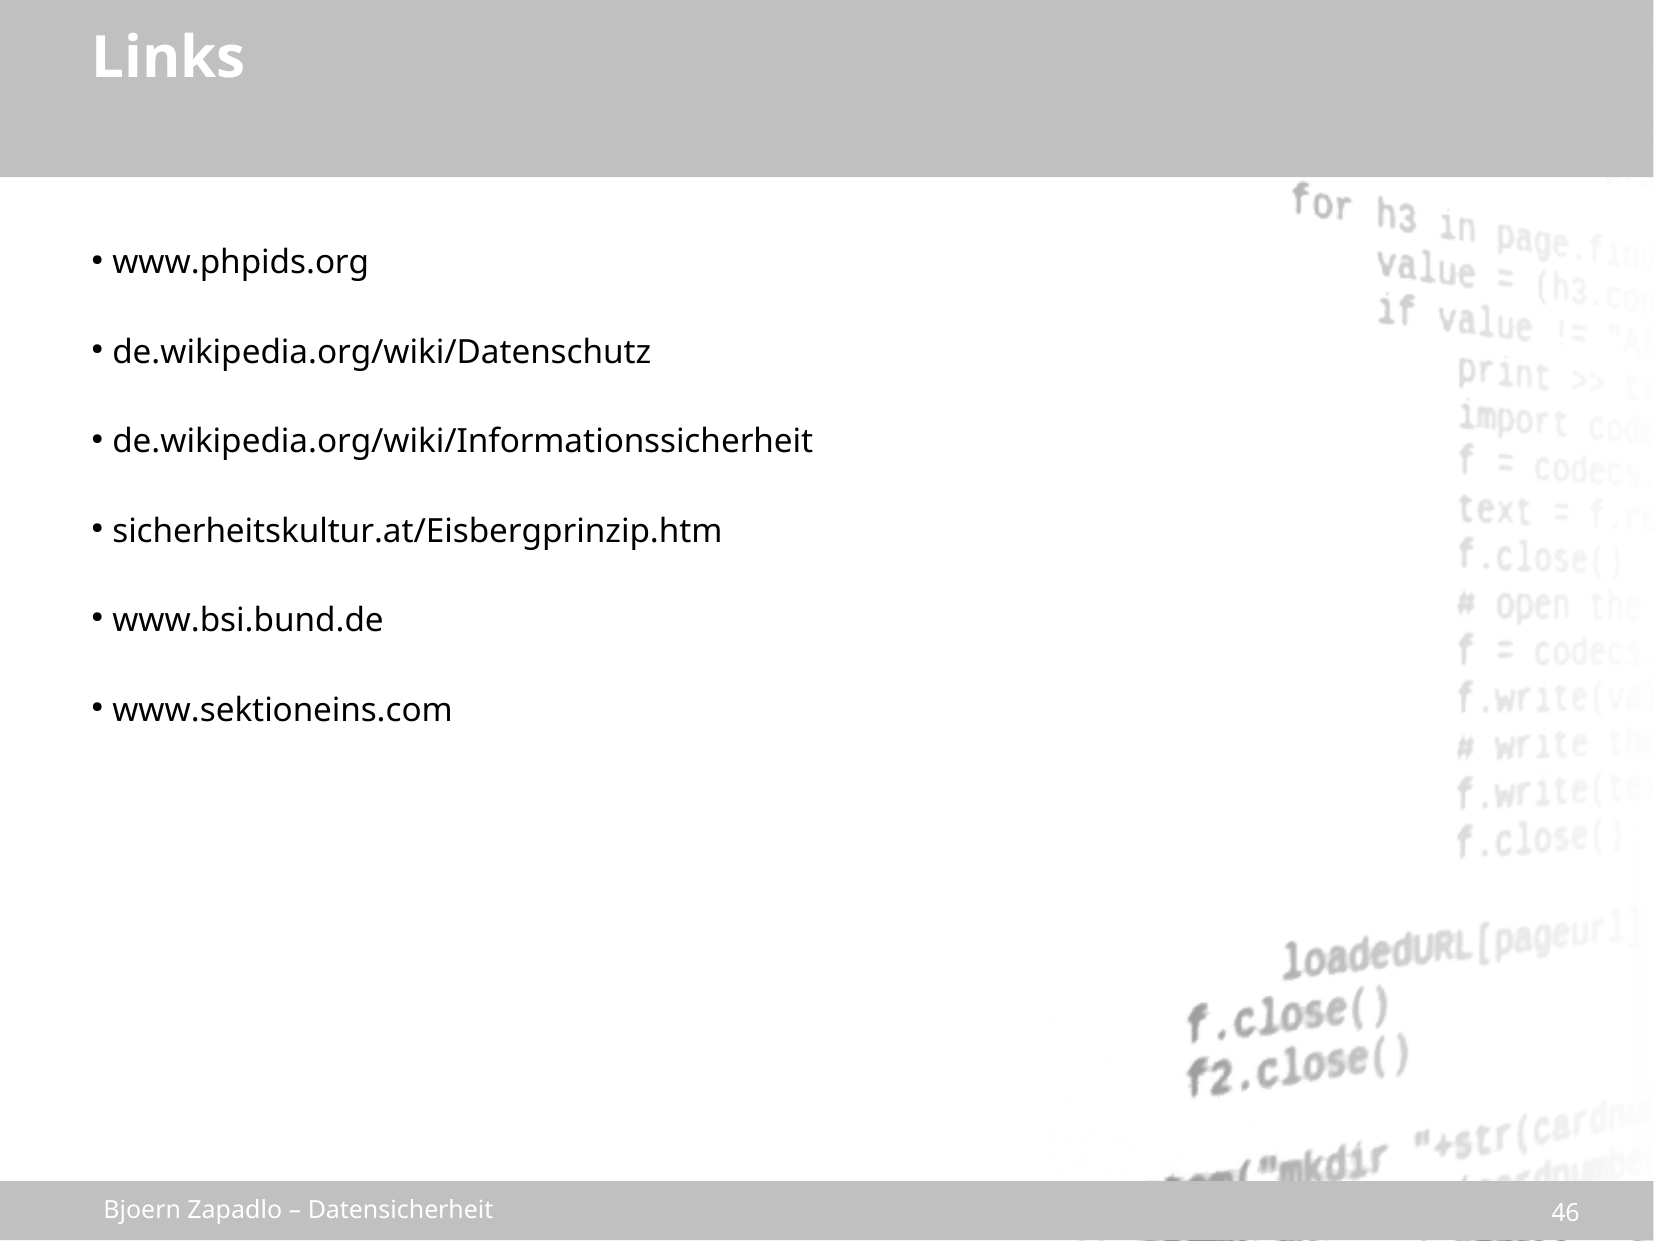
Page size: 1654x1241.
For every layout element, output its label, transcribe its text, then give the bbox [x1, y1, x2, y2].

text_box www.phpids.org de.wikipedia.org/wiki/Datenschutz de.wikipedia.org/wiki/Informationssicherheit sicherheitskultur.at/Eisbergprinzip.htm www.bsi.bund.de www.sektioneins.com [76, 236, 1432, 736]
text_box Links [76, 17, 1444, 98]
picture [0, 178, 1654, 1181]
